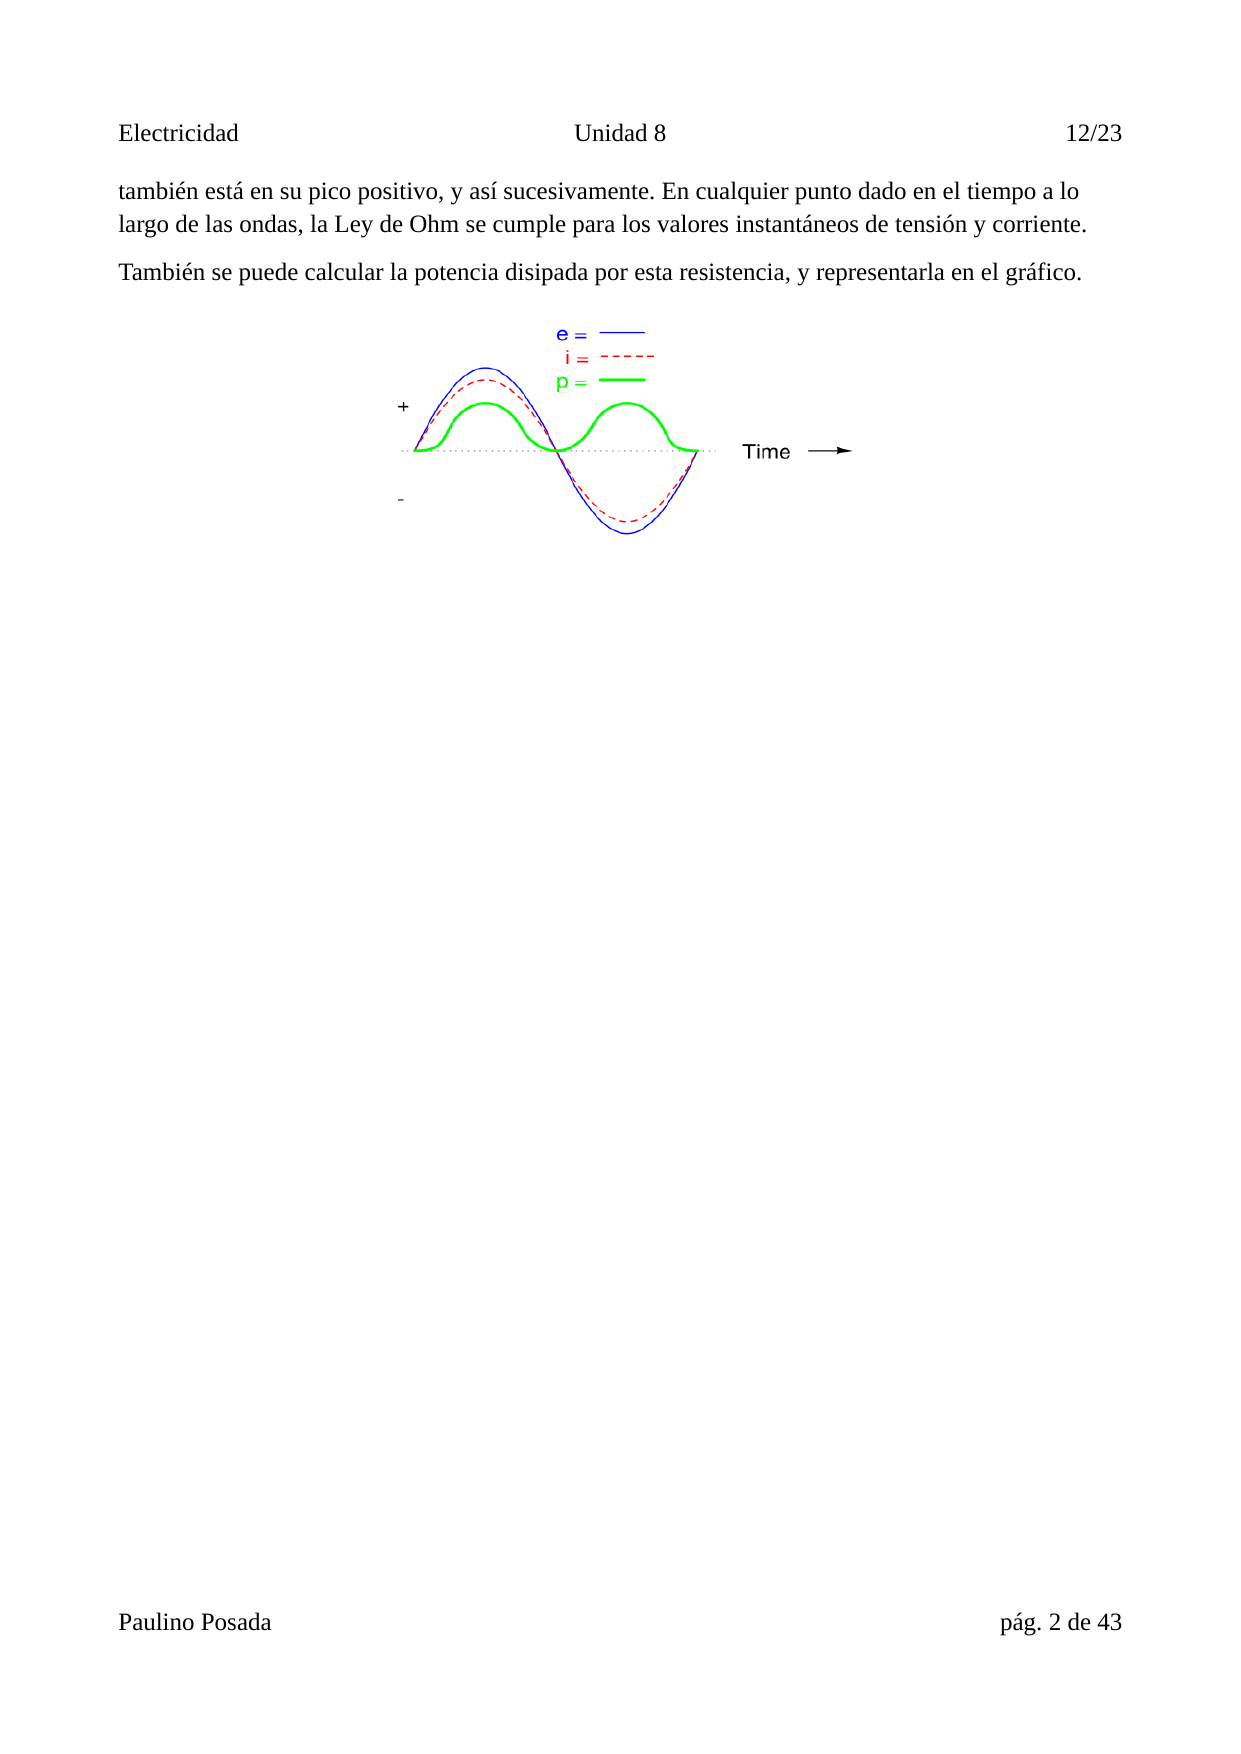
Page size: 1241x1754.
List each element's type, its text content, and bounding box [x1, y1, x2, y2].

text también está en su pico positivo, y así sucesivamente. En cualquier punto dado en el tiempo a lo largo de las ondas, la Ley de Ohm se cumple para los valores instantáneos de tensión y corriente. [118, 176, 1122, 238]
picture [381, 322, 859, 541]
text También se puede calcular la potencia disipada por esta resistencia, y representarla en el gráfico. [118, 257, 1122, 286]
